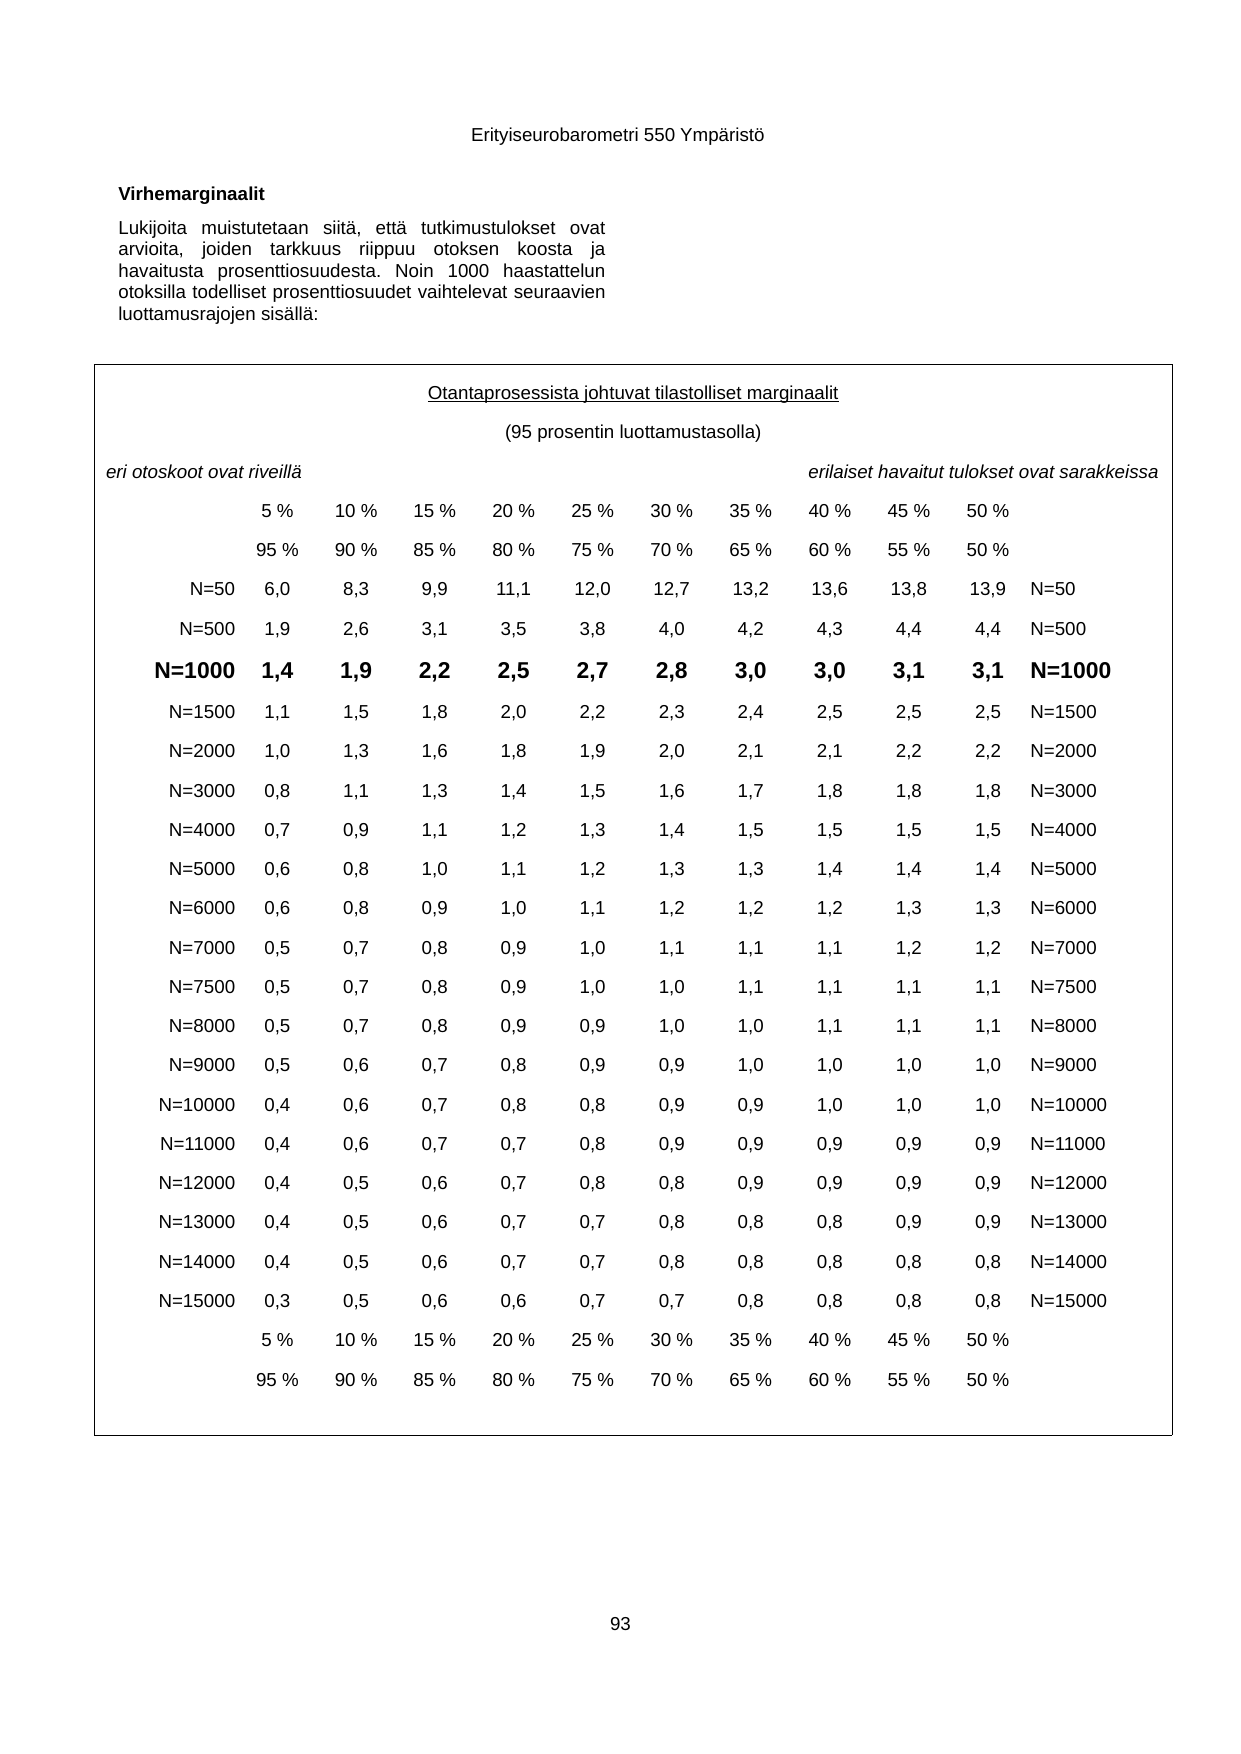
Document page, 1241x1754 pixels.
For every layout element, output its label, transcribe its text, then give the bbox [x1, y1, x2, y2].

table_cell N=14000 [1027, 1242, 1163, 1281]
table_cell 0,9 [553, 1006, 632, 1045]
table_cell N=4000 [1027, 810, 1163, 849]
table_cell 45 % [869, 491, 948, 530]
table_cell 1,9 [316, 648, 395, 692]
table_cell 65 % [711, 1360, 790, 1399]
table_cell 0,8 [395, 1006, 474, 1045]
table_cell 12,7 [632, 569, 711, 609]
table_cell 0,8 [316, 888, 395, 928]
table_cell 1,0 [869, 1085, 948, 1124]
table_cell 0,6 [395, 1163, 474, 1202]
table_cell 2,2 [869, 731, 948, 771]
table_cell 4,0 [632, 609, 711, 648]
table_cell 0,9 [474, 928, 553, 967]
table_cell 1,8 [395, 692, 474, 731]
table_cell 1,3 [553, 810, 632, 849]
table_cell 95 % [238, 1360, 316, 1399]
table_cell 0,8 [790, 1281, 869, 1320]
table_cell [1027, 1360, 1163, 1399]
table_cell N=15000 [1027, 1281, 1163, 1320]
table_cell 1,0 [869, 1045, 948, 1085]
table_cell 85 % [395, 530, 474, 569]
table_cell 1,1 [790, 1006, 869, 1045]
table_header Otantaprosessista johtuvat tilastolliset marginaalit [103, 373, 1163, 412]
table_cell N=50 [103, 569, 238, 609]
table_cell 1,0 [474, 888, 553, 928]
table_cell 0,7 [395, 1045, 474, 1085]
table_cell 2,5 [948, 692, 1027, 731]
table_cell N=6000 [1027, 888, 1163, 928]
table_cell N=500 [103, 609, 238, 648]
table_cell 25 % [553, 1320, 632, 1359]
table_cell 0,9 [632, 1124, 711, 1163]
table_cell N=1500 [1027, 692, 1163, 731]
table_cell N=7500 [103, 967, 238, 1006]
table_cell 2,6 [316, 609, 395, 648]
table_cell 20 % [474, 491, 553, 530]
table_cell 12,0 [553, 569, 632, 609]
table_cell [103, 530, 238, 569]
table_cell 70 % [632, 1360, 711, 1399]
table_cell N=1000 [103, 648, 238, 692]
table_cell 2,2 [553, 692, 632, 731]
table_cell [103, 1320, 238, 1359]
table_cell 1,0 [395, 849, 474, 888]
table_cell N=50 [1027, 569, 1163, 609]
table_cell 0,5 [238, 928, 316, 967]
table_cell 4,4 [869, 609, 948, 648]
table_cell 95 % [238, 530, 316, 569]
table_cell 9,9 [395, 569, 474, 609]
table_cell 1,2 [553, 849, 632, 888]
table_cell 1,0 [790, 1085, 869, 1124]
table_cell 0,8 [316, 849, 395, 888]
table_cell 1,1 [395, 810, 474, 849]
table_cell 0,7 [474, 1203, 553, 1242]
table_cell 1,4 [474, 771, 553, 810]
table_cell 4,3 [790, 609, 869, 648]
table_cell 0,9 [711, 1085, 790, 1124]
table_cell 0,7 [316, 1006, 395, 1045]
table_cell 0,6 [395, 1203, 474, 1242]
table_cell 60 % [790, 530, 869, 569]
table_cell 1,4 [869, 849, 948, 888]
table_cell 2,0 [632, 731, 711, 771]
table_cell 1,1 [474, 849, 553, 888]
table_cell 0,7 [395, 1124, 474, 1163]
table_cell 0,8 [869, 1281, 948, 1320]
table_cell 0,8 [474, 1045, 553, 1085]
table_cell 0,3 [238, 1281, 316, 1320]
table_cell 1,3 [395, 771, 474, 810]
table_cell [632, 452, 711, 491]
table_cell [1027, 1320, 1163, 1359]
table_cell N=12000 [1027, 1163, 1163, 1202]
table_cell 0,9 [632, 1045, 711, 1085]
table_cell N=10000 [1027, 1085, 1163, 1124]
table_cell 5 % [238, 1320, 316, 1359]
table_cell 1,1 [553, 888, 632, 928]
table_cell 0,6 [316, 1045, 395, 1085]
table_cell 0,7 [474, 1124, 553, 1163]
table_cell 25 % [553, 491, 632, 530]
table_cell 50 % [948, 1360, 1027, 1399]
table_cell N=13000 [1027, 1203, 1163, 1242]
table_cell 1,8 [948, 771, 1027, 810]
table_cell 3,1 [869, 648, 948, 692]
table_cell 0,5 [316, 1203, 395, 1242]
table_cell N=7500 [1027, 967, 1163, 1006]
table_cell 10 % [316, 491, 395, 530]
table_cell 1,0 [553, 928, 632, 967]
table_cell 85 % [395, 1360, 474, 1399]
table_cell N=2000 [103, 731, 238, 771]
table_cell 0,8 [948, 1242, 1027, 1281]
table_cell 1,4 [238, 648, 316, 692]
table_cell 0,8 [395, 928, 474, 967]
table_cell 0,9 [474, 1006, 553, 1045]
table_cell 1,1 [869, 967, 948, 1006]
table_cell 0,8 [790, 1203, 869, 1242]
table_cell 1,0 [632, 967, 711, 1006]
table_cell 2,0 [474, 692, 553, 731]
table_cell 0,7 [474, 1242, 553, 1281]
table_cell 0,8 [553, 1163, 632, 1202]
table_cell 1,1 [316, 771, 395, 810]
table_cell 1,3 [632, 849, 711, 888]
table_cell 1,5 [869, 810, 948, 849]
table_cell 0,9 [316, 810, 395, 849]
table_cell 50 % [948, 1320, 1027, 1359]
table_cell 0,7 [395, 1085, 474, 1124]
table_cell 0,8 [395, 967, 474, 1006]
table_cell 1,4 [948, 849, 1027, 888]
table_cell 1,0 [790, 1045, 869, 1085]
table_cell 40 % [790, 1320, 869, 1359]
table_cell N=8000 [1027, 1006, 1163, 1045]
table_cell 1,2 [474, 810, 553, 849]
table_cell 75 % [553, 530, 632, 569]
table_cell 60 % [790, 1360, 869, 1399]
table_cell N=11000 [1027, 1124, 1163, 1163]
table_cell N=4000 [103, 810, 238, 849]
table_cell 0,8 [632, 1163, 711, 1202]
table_cell [553, 452, 632, 491]
table_cell 1,4 [790, 849, 869, 888]
text Lukijoita muistutetaan siitä, että tutkimustulokset ovat arvioita, joiden tarkkuus riippuu otoksen koosta ja havaitusta prosenttiosuudesta. Noin 1000 haastattelun otoksilla todelliset prosenttiosuudet vaihtelevat seuraavien luottamusrajojen sisällä: [118, 216, 605, 324]
table_cell 4,2 [711, 609, 790, 648]
table_cell 2,5 [869, 692, 948, 731]
table_cell 0,8 [632, 1242, 711, 1281]
table_cell 0,4 [238, 1124, 316, 1163]
table_cell 1,1 [632, 928, 711, 967]
table_cell 0,6 [238, 849, 316, 888]
table_cell 0,7 [553, 1242, 632, 1281]
table_cell 0,4 [238, 1242, 316, 1281]
table_cell 1,2 [711, 888, 790, 928]
table_cell 0,7 [474, 1163, 553, 1202]
table_cell 1,0 [711, 1006, 790, 1045]
table_cell N=12000 [103, 1163, 238, 1202]
table_cell 3,5 [474, 609, 553, 648]
table_cell 0,7 [553, 1281, 632, 1320]
table_cell 1,0 [948, 1085, 1027, 1124]
table_cell 1,5 [316, 692, 395, 731]
table_cell 2,3 [632, 692, 711, 731]
table_cell 30 % [632, 1320, 711, 1359]
table_cell 1,0 [238, 731, 316, 771]
table_cell 0,9 [790, 1124, 869, 1163]
table_cell (95 prosentin luottamustasolla) [103, 412, 1163, 452]
table_cell 0,6 [316, 1124, 395, 1163]
table_cell 0,8 [711, 1281, 790, 1320]
table_cell 13,9 [948, 569, 1027, 609]
table_cell 1,8 [790, 771, 869, 810]
table_cell 0,8 [711, 1242, 790, 1281]
table_cell 1,7 [711, 771, 790, 810]
table_cell [1027, 530, 1163, 569]
table_cell N=5000 [103, 849, 238, 888]
table_cell 3,1 [948, 648, 1027, 692]
table_cell 3,1 [395, 609, 474, 648]
table_cell erilaiset havaitut tulokset ovat sarakkeissa [711, 452, 1163, 491]
table_cell 1,3 [316, 731, 395, 771]
table_cell 0,6 [474, 1281, 553, 1320]
table_cell 1,9 [553, 731, 632, 771]
table_cell 0,7 [238, 810, 316, 849]
table_cell 1,3 [711, 849, 790, 888]
table_cell 0,7 [316, 967, 395, 1006]
table_cell 6,0 [238, 569, 316, 609]
table_cell 0,8 [711, 1203, 790, 1242]
table_cell N=14000 [103, 1242, 238, 1281]
table_cell 20 % [474, 1320, 553, 1359]
table_cell 15 % [395, 491, 474, 530]
table_cell 2,4 [711, 692, 790, 731]
table_cell 2,8 [632, 648, 711, 692]
table_cell 0,9 [869, 1163, 948, 1202]
table_cell 1,1 [948, 1006, 1027, 1045]
table_cell 0,9 [711, 1124, 790, 1163]
table_cell 30 % [632, 491, 711, 530]
table_cell N=1000 [1027, 648, 1163, 692]
table_cell 0,9 [869, 1203, 948, 1242]
table_cell 1,1 [238, 692, 316, 731]
table_cell 0,8 [869, 1242, 948, 1281]
table_cell 55 % [869, 530, 948, 569]
table_cell 2,2 [395, 648, 474, 692]
table_cell 0,8 [553, 1124, 632, 1163]
table_cell 50 % [948, 530, 1027, 569]
table_cell 70 % [632, 530, 711, 569]
table_cell N=9000 [1027, 1045, 1163, 1085]
table_cell 0,9 [711, 1163, 790, 1202]
table_cell 1,5 [790, 810, 869, 849]
table_cell N=13000 [103, 1203, 238, 1242]
table_cell 65 % [711, 530, 790, 569]
table_cell 1,5 [711, 810, 790, 849]
table_cell 0,9 [948, 1203, 1027, 1242]
table_cell 0,9 [790, 1163, 869, 1202]
table_cell 35 % [711, 491, 790, 530]
table_cell 1,4 [632, 810, 711, 849]
table_cell N=5000 [1027, 849, 1163, 888]
table_cell 0,4 [238, 1203, 316, 1242]
table_cell N=7000 [1027, 928, 1163, 967]
table_cell 1,2 [632, 888, 711, 928]
table_cell 1,6 [632, 771, 711, 810]
table_cell 3,0 [711, 648, 790, 692]
table_cell 13,8 [869, 569, 948, 609]
table_cell 90 % [316, 1360, 395, 1399]
table_cell 1,2 [790, 888, 869, 928]
table_cell 2,5 [474, 648, 553, 692]
table_cell 75 % [553, 1360, 632, 1399]
table_cell 1,3 [869, 888, 948, 928]
table_cell 2,1 [790, 731, 869, 771]
table_cell 0,9 [553, 1045, 632, 1085]
table_cell 0,9 [948, 1124, 1027, 1163]
table_cell 0,8 [474, 1085, 553, 1124]
table_cell 1,3 [948, 888, 1027, 928]
table_cell 3,0 [790, 648, 869, 692]
table_cell 0,5 [316, 1242, 395, 1281]
table_cell 0,6 [238, 888, 316, 928]
table_cell 1,5 [553, 771, 632, 810]
table_cell 13,6 [790, 569, 869, 609]
table_cell 13,2 [711, 569, 790, 609]
table_cell 2,2 [948, 731, 1027, 771]
table_cell 8,3 [316, 569, 395, 609]
table_cell 1,9 [238, 609, 316, 648]
table_cell 1,6 [395, 731, 474, 771]
table_cell 0,5 [316, 1163, 395, 1202]
table_cell N=7000 [103, 928, 238, 967]
table_cell 80 % [474, 530, 553, 569]
table_cell N=3000 [103, 771, 238, 810]
table_cell 1,1 [790, 928, 869, 967]
table_cell 1,0 [553, 967, 632, 1006]
table_cell 10 % [316, 1320, 395, 1359]
table_cell 0,5 [316, 1281, 395, 1320]
table_cell eri otoskoot ovat riveillä [103, 452, 553, 491]
table_cell 1,0 [632, 1006, 711, 1045]
table_cell [103, 1360, 238, 1399]
table_cell 5 % [238, 491, 316, 530]
table_cell 0,4 [238, 1163, 316, 1202]
table_cell 0,4 [238, 1085, 316, 1124]
table_cell 1,8 [869, 771, 948, 810]
table_cell N=3000 [1027, 771, 1163, 810]
table_cell 0,5 [238, 967, 316, 1006]
table_cell 2,7 [553, 648, 632, 692]
table_cell 0,6 [316, 1085, 395, 1124]
table_cell 55 % [869, 1360, 948, 1399]
table_cell 90 % [316, 530, 395, 569]
table_cell 15 % [395, 1320, 474, 1359]
table_cell 80 % [474, 1360, 553, 1399]
table_cell 35 % [711, 1320, 790, 1359]
table_cell 1,1 [711, 967, 790, 1006]
table_cell 1,8 [474, 731, 553, 771]
table_cell N=500 [1027, 609, 1163, 648]
table_cell N=9000 [103, 1045, 238, 1085]
table_cell N=1500 [103, 692, 238, 731]
table_cell 0,8 [238, 771, 316, 810]
table_cell 0,9 [948, 1163, 1027, 1202]
table_cell 0,7 [316, 928, 395, 967]
table_cell 0,9 [395, 888, 474, 928]
table_cell 11,1 [474, 569, 553, 609]
table_cell 0,9 [474, 967, 553, 1006]
table_cell 4,4 [948, 609, 1027, 648]
table_cell 0,8 [948, 1281, 1027, 1320]
table_cell 1,1 [948, 967, 1027, 1006]
table_cell 1,0 [948, 1045, 1027, 1085]
table_cell 50 % [948, 491, 1027, 530]
table_cell 45 % [869, 1320, 948, 1359]
table_cell N=2000 [1027, 731, 1163, 771]
text Virhemarginaalit [118, 183, 605, 204]
table_cell 0,5 [238, 1006, 316, 1045]
table_cell 3,8 [553, 609, 632, 648]
table_cell [103, 491, 238, 530]
table_cell 1,0 [711, 1045, 790, 1085]
table_cell 0,9 [869, 1124, 948, 1163]
table_cell 0,6 [395, 1281, 474, 1320]
table_cell 2,1 [711, 731, 790, 771]
table_cell 1,1 [869, 1006, 948, 1045]
table_cell 1,1 [711, 928, 790, 967]
table_cell N=8000 [103, 1006, 238, 1045]
table_cell [1027, 491, 1163, 530]
table_cell 0,8 [553, 1085, 632, 1124]
table_cell N=6000 [103, 888, 238, 928]
table_cell N=11000 [103, 1124, 238, 1163]
table_cell 1,2 [948, 928, 1027, 967]
table_cell N=15000 [103, 1281, 238, 1320]
table_cell 2,5 [790, 692, 869, 731]
table_cell 1,2 [869, 928, 948, 967]
table_cell 1,1 [790, 967, 869, 1006]
table_cell 0,7 [632, 1281, 711, 1320]
table_cell 0,8 [790, 1242, 869, 1281]
table_cell 0,7 [553, 1203, 632, 1242]
table_cell 0,5 [238, 1045, 316, 1085]
table_cell N=10000 [103, 1085, 238, 1124]
table_cell 0,6 [395, 1242, 474, 1281]
table_cell 40 % [790, 491, 869, 530]
table_cell 0,9 [632, 1085, 711, 1124]
table_cell 1,5 [948, 810, 1027, 849]
table_cell 0,8 [632, 1203, 711, 1242]
